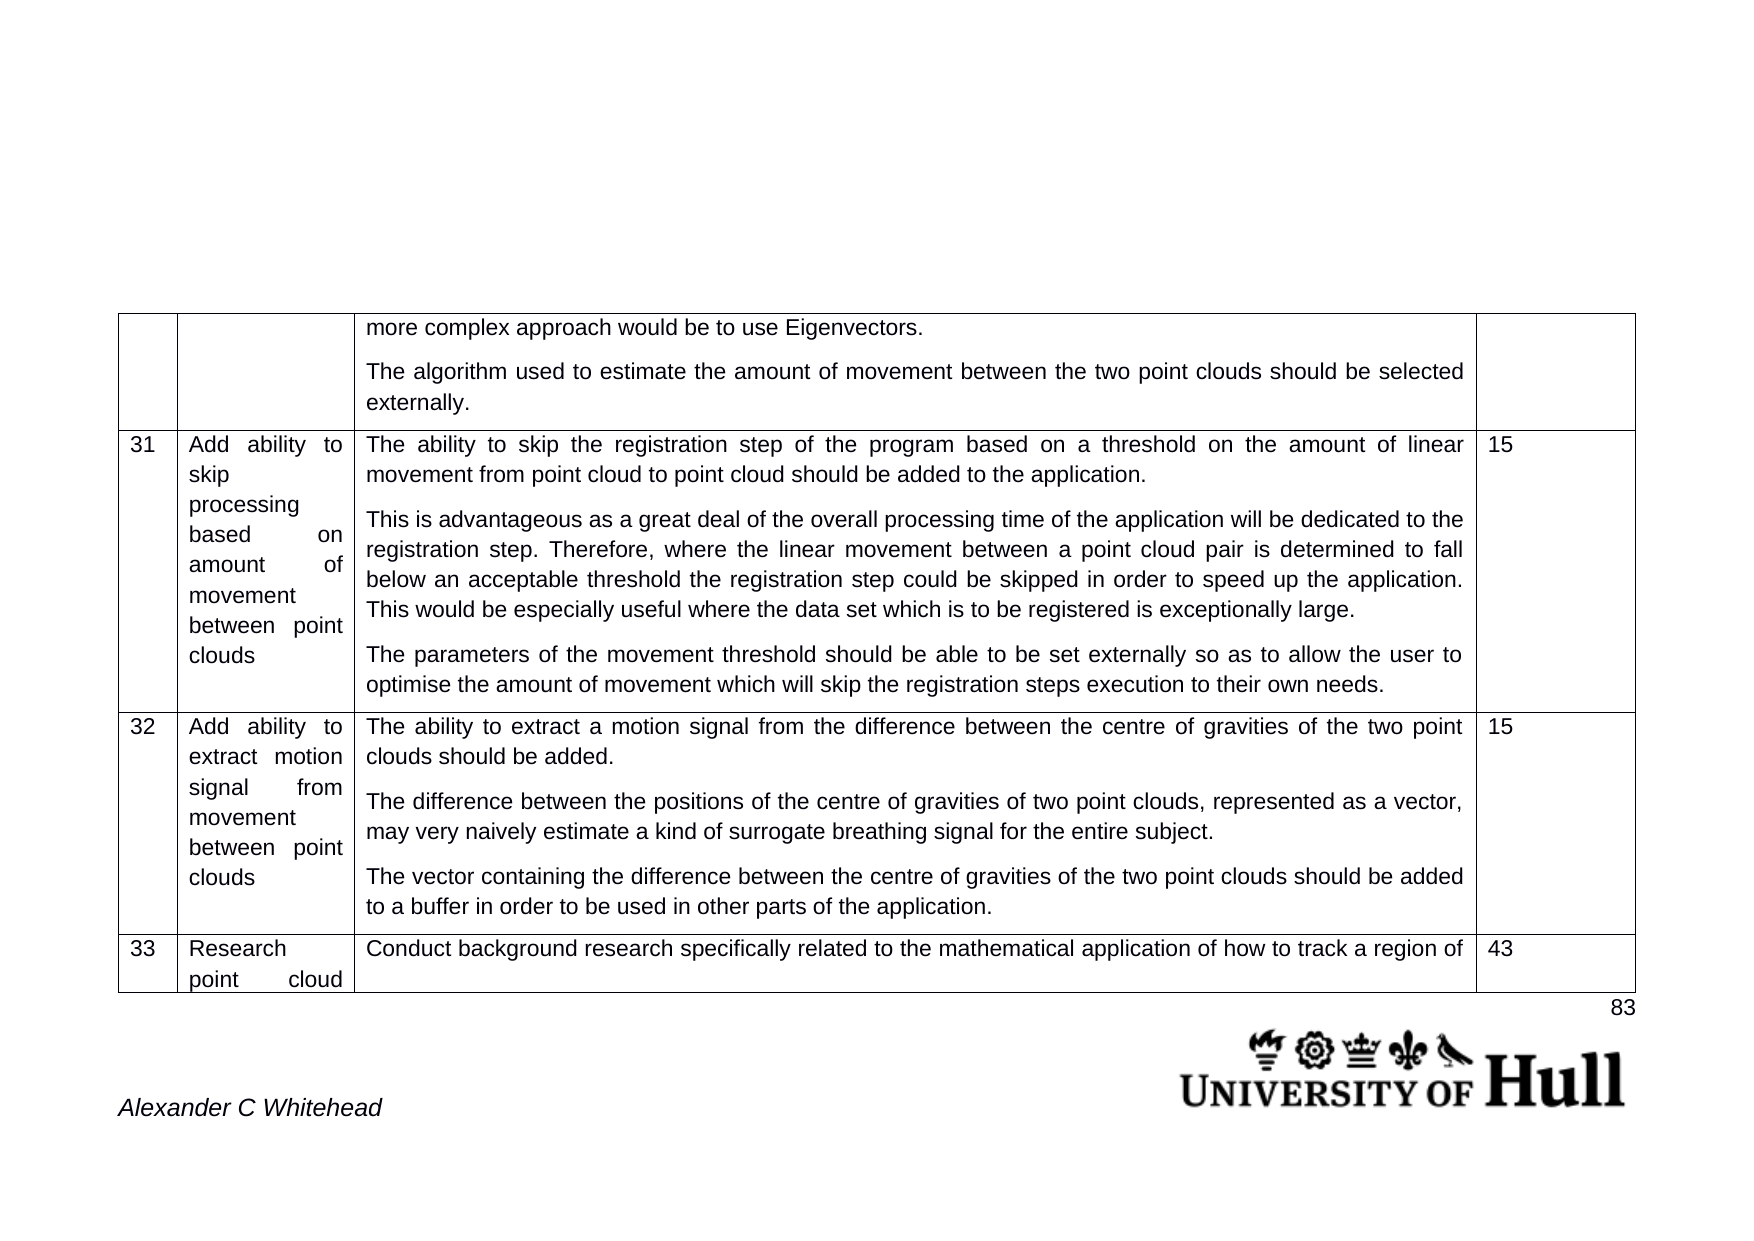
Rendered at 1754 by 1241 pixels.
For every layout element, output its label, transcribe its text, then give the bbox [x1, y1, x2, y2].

table_cell [119, 314, 177, 429]
table_cell Conduct background research specifically related to the mathematical application of how to track a region of [355, 935, 1476, 992]
table_cell 32 [119, 713, 177, 934]
table_cell 15 [1477, 713, 1635, 934]
table_cell more complex approach would be to use Eigenvectors. The algorithm used to estimate the amount of movement between the two point clouds should be selected externally. [355, 314, 1476, 429]
table_cell The ability to extract a motion signal from the difference between the centre of gravities of the two point clouds should be added. The difference between the positions of the centre of gravities of two point clouds, represented as a vector, may very naively estimate a kind of surrogate breathing signal for the entire subject. The vector containing the difference between the centre of gravities of the two point clouds should be added to a buffer in order to be used in other parts of the application. [355, 713, 1476, 934]
table_cell 31 [119, 431, 177, 712]
table_cell Research point cloud [178, 935, 354, 992]
picture [1173, 1020, 1634, 1117]
table_cell 15 [1477, 431, 1635, 712]
table_cell Add ability to skip processing based on amount of movement between point clouds [178, 431, 354, 712]
table_cell [178, 314, 354, 429]
table_cell 43 [1477, 935, 1635, 992]
table_cell Add ability to extract motion signal from movement between point clouds [178, 713, 354, 934]
table_cell 33 [119, 935, 177, 992]
table_cell The ability to skip the registration step of the program based on a threshold on the amount of linear movement from point cloud to point cloud should be added to the application. This is advantageous as a great deal of the overall processing time of the application will be dedicated to the registration step. Therefore, where the linear movement between a point cloud pair is determined to fall below an acceptable threshold the registration step could be skipped in order to speed up the application. This would be especially useful where the data set which is to be registered is exceptionally large. The parameters of the movement threshold should be able to be set externally so as to allow the user to optimise the amount of movement which will skip the registration steps execution to their own needs. [355, 431, 1476, 712]
table_cell [1477, 314, 1635, 429]
